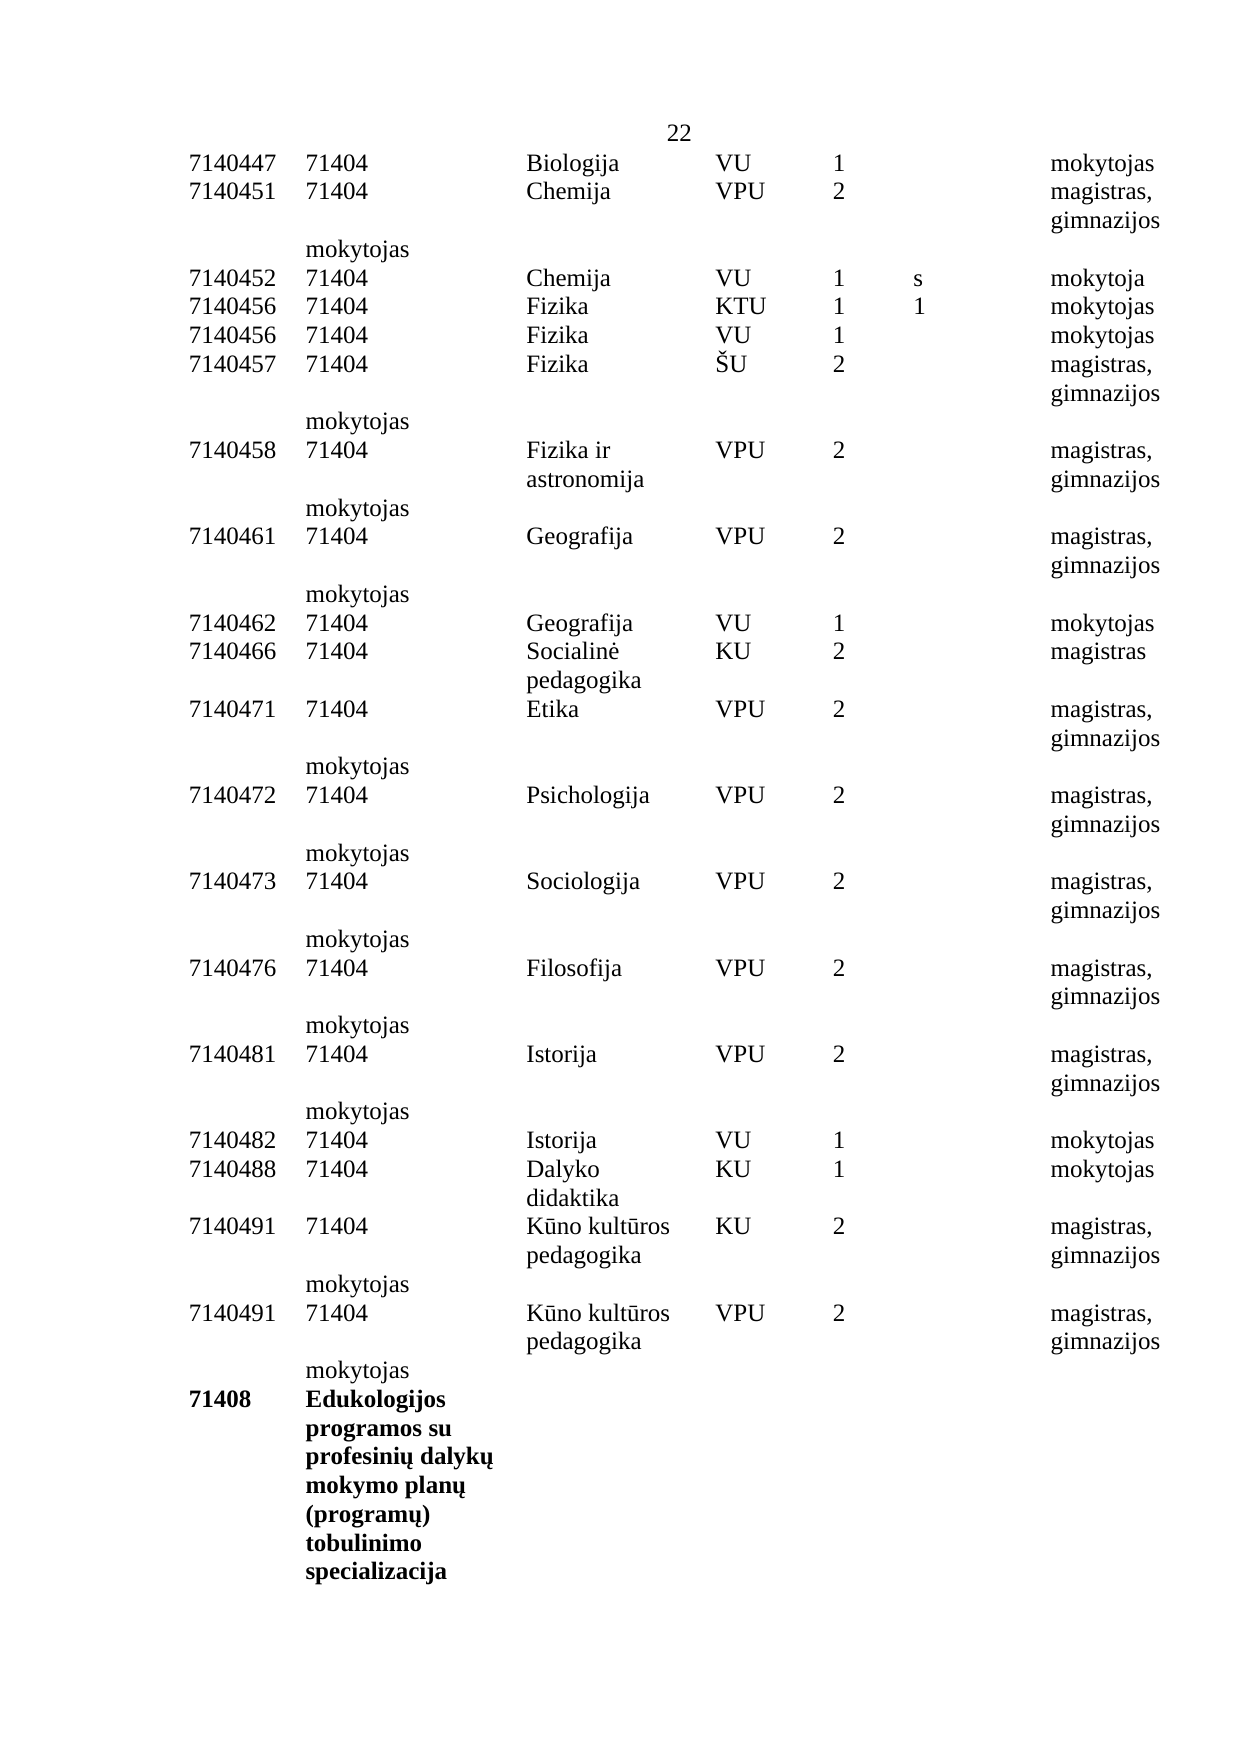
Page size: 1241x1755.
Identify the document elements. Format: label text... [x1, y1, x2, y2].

table_cell [704, 838, 821, 866]
table_cell VPU [704, 521, 821, 579]
table_cell 71404 [294, 636, 515, 694]
table_cell magistras, gimnazijos [1039, 953, 1197, 1010]
table_cell [902, 953, 973, 1010]
table_cell Fizika [515, 291, 704, 320]
table_cell VPU [704, 1298, 821, 1355]
table_cell [1197, 406, 1202, 435]
table_cell KU [704, 1211, 821, 1269]
table_cell [515, 1384, 704, 1585]
table_cell [1202, 694, 1207, 751]
table_cell [515, 1010, 704, 1039]
table_cell [704, 1096, 821, 1125]
table_cell mokytojas [294, 1269, 515, 1298]
table_cell 2 [821, 349, 902, 406]
table_cell Kūno kultūros pedagogika [515, 1211, 704, 1269]
table_cell [821, 493, 902, 521]
table_cell 7140451 [177, 176, 294, 234]
table_cell [1202, 521, 1207, 579]
table_cell [1202, 1010, 1207, 1039]
table_cell [821, 1269, 902, 1298]
table_cell [704, 406, 821, 435]
table_cell [1197, 1010, 1202, 1039]
table_cell [177, 579, 294, 608]
table_cell 7140447 [177, 148, 294, 176]
table_cell [902, 579, 973, 608]
table_cell [1039, 1384, 1197, 1585]
table_cell [1197, 1039, 1202, 1096]
table_cell [177, 1010, 294, 1039]
table_cell [1039, 924, 1197, 953]
table_cell Kūno kultūros pedagogika [515, 1298, 704, 1355]
table_cell magistras, gimnazijos [1039, 349, 1197, 406]
table_cell Filosofija [515, 953, 704, 1010]
table_cell [1039, 579, 1197, 608]
table_cell 7140472 [177, 780, 294, 838]
table_cell [902, 1039, 973, 1096]
table_cell 71404 [294, 866, 515, 924]
table_cell mokytojas [294, 493, 515, 521]
table_cell [515, 493, 704, 521]
table_cell [704, 493, 821, 521]
table_cell [1202, 924, 1207, 953]
table_cell [1197, 953, 1202, 1010]
table_cell 71404 [294, 148, 515, 176]
table_cell [821, 838, 902, 866]
table_cell [902, 866, 973, 924]
table_cell [973, 1211, 1039, 1269]
table_cell 2 [821, 694, 902, 751]
table_cell 7140456 [177, 320, 294, 349]
table_cell [902, 780, 973, 838]
table_cell [902, 751, 973, 780]
table_cell [821, 1355, 902, 1384]
table_cell [177, 924, 294, 953]
table_cell [902, 1355, 973, 1384]
table_cell [1202, 234, 1207, 263]
table_cell [1202, 1125, 1207, 1154]
table_cell 71404 [294, 263, 515, 291]
table_cell [177, 1355, 294, 1384]
table_cell [973, 234, 1039, 263]
table_cell [1202, 1384, 1207, 1585]
table_cell Dalyko didaktika [515, 1154, 704, 1211]
table_cell [973, 751, 1039, 780]
table_cell [704, 234, 821, 263]
table_cell 2 [821, 435, 902, 493]
table_cell 1 [821, 1125, 902, 1154]
table_cell [902, 1154, 973, 1211]
table_cell [902, 349, 973, 406]
table_cell VU [704, 148, 821, 176]
table_cell [973, 608, 1039, 636]
table_cell [1197, 1154, 1202, 1211]
table_cell VPU [704, 953, 821, 1010]
table_cell [1202, 263, 1207, 291]
table_cell [515, 838, 704, 866]
table_cell 7140476 [177, 953, 294, 1010]
table_cell 7140452 [177, 263, 294, 291]
table_cell Istorija [515, 1039, 704, 1096]
table_cell [902, 521, 973, 579]
table_cell 7140491 [177, 1298, 294, 1355]
table_cell [1202, 1269, 1207, 1298]
table_cell [1197, 1125, 1202, 1154]
table_cell [1197, 148, 1202, 176]
table_cell [1202, 780, 1207, 838]
table_cell 1 [821, 263, 902, 291]
table_cell [973, 636, 1039, 694]
table_cell KTU [704, 291, 821, 320]
table_cell 2 [821, 1211, 902, 1269]
table_cell 1 [821, 320, 902, 349]
table_cell 7140491 [177, 1211, 294, 1269]
table_cell [821, 924, 902, 953]
table_cell [1197, 320, 1202, 349]
table_cell Geografija [515, 521, 704, 579]
table_cell [902, 1125, 973, 1154]
table_cell [1197, 866, 1202, 924]
table_cell mokytojas [294, 1010, 515, 1039]
table_cell [1197, 234, 1202, 263]
table_cell 7140471 [177, 694, 294, 751]
table_cell mokytojas [1039, 320, 1197, 349]
table_cell VU [704, 320, 821, 349]
table_cell [973, 176, 1039, 234]
table_cell [1202, 1096, 1207, 1125]
table_cell [1202, 953, 1207, 1010]
table_cell [902, 320, 973, 349]
table_cell [1202, 148, 1207, 176]
table_cell [973, 435, 1039, 493]
table_cell [1202, 435, 1207, 493]
table_cell 71404 [294, 694, 515, 751]
table_cell [973, 1010, 1039, 1039]
table_cell [902, 838, 973, 866]
table_cell 7140456 [177, 291, 294, 320]
table_cell 71404 [294, 780, 515, 838]
table_cell [1202, 636, 1207, 694]
table_cell [973, 521, 1039, 579]
table_cell [902, 1384, 973, 1585]
table_cell [973, 838, 1039, 866]
table_cell Edukologijos programos su profesinių dalykų mokymo planų (programų) tobulinimo specializacija [294, 1384, 515, 1585]
table_cell 2 [821, 866, 902, 924]
table_cell [821, 751, 902, 780]
table_cell 2 [821, 1298, 902, 1355]
table_cell 7140488 [177, 1154, 294, 1211]
table_cell magistras [1039, 636, 1197, 694]
table_cell [177, 838, 294, 866]
table_cell [1197, 1298, 1202, 1355]
table_cell 1 [902, 291, 973, 320]
table_cell [973, 493, 1039, 521]
table_cell [1202, 1154, 1207, 1211]
table_cell [973, 263, 1039, 291]
table_cell VPU [704, 435, 821, 493]
table_cell VPU [704, 780, 821, 838]
table_cell 71404 [294, 291, 515, 320]
table_cell VPU [704, 176, 821, 234]
table_cell [1197, 1096, 1202, 1125]
table_cell [1039, 406, 1197, 435]
table_cell [1197, 924, 1202, 953]
table_cell magistras, gimnazijos [1039, 176, 1197, 234]
table_cell [515, 1355, 704, 1384]
table_cell [902, 493, 973, 521]
table_cell [1197, 1211, 1202, 1269]
table_cell magistras, gimnazijos [1039, 866, 1197, 924]
table_cell 71404 [294, 1211, 515, 1269]
table_cell [1039, 493, 1197, 521]
table_cell [973, 694, 1039, 751]
table_cell [973, 924, 1039, 953]
table_cell 71404 [294, 1154, 515, 1211]
table_cell mokytojas [294, 751, 515, 780]
table_cell VPU [704, 1039, 821, 1096]
table_cell 1 [821, 1154, 902, 1211]
table_cell [973, 1269, 1039, 1298]
table_cell [1197, 579, 1202, 608]
table_cell [177, 234, 294, 263]
table_cell [973, 780, 1039, 838]
table_cell [1202, 1039, 1207, 1096]
table_cell 2 [821, 636, 902, 694]
table_cell [973, 320, 1039, 349]
table_cell [1039, 1096, 1197, 1125]
table_cell 7140473 [177, 866, 294, 924]
table_cell 71404 [294, 608, 515, 636]
table_cell [1202, 1355, 1207, 1384]
table_cell 71404 [294, 320, 515, 349]
table_cell [1197, 694, 1202, 751]
table_cell 7140462 [177, 608, 294, 636]
table_cell [973, 349, 1039, 406]
table_cell [902, 1096, 973, 1125]
table_cell VU [704, 608, 821, 636]
table_cell [515, 579, 704, 608]
table_cell [1197, 291, 1202, 320]
table_cell [1197, 636, 1202, 694]
table_cell [1039, 1010, 1197, 1039]
table_cell [1197, 1355, 1202, 1384]
table_cell Psichologija [515, 780, 704, 838]
table_cell [902, 1269, 973, 1298]
table_cell mokytojas [294, 406, 515, 435]
table_cell [1202, 176, 1207, 234]
table_cell [1197, 608, 1202, 636]
table_cell [1202, 349, 1207, 406]
table_cell [515, 751, 704, 780]
table_cell [177, 406, 294, 435]
table_cell 1 [821, 291, 902, 320]
table_cell [1039, 838, 1197, 866]
table_cell 7140466 [177, 636, 294, 694]
table_cell [902, 1010, 973, 1039]
table_cell 71404 [294, 1298, 515, 1355]
table_cell 7140461 [177, 521, 294, 579]
table_cell [704, 579, 821, 608]
table_cell [1039, 1269, 1197, 1298]
table_cell [973, 1355, 1039, 1384]
table_cell [177, 751, 294, 780]
table_cell mokytoja [1039, 263, 1197, 291]
table_cell 2 [821, 521, 902, 579]
table_cell [515, 1269, 704, 1298]
table_cell [973, 1039, 1039, 1096]
table_cell [973, 291, 1039, 320]
table_cell Fizika [515, 349, 704, 406]
table_cell [1202, 493, 1207, 521]
table_cell [1202, 866, 1207, 924]
table_cell 7140481 [177, 1039, 294, 1096]
table_cell [973, 148, 1039, 176]
table_cell Istorija [515, 1125, 704, 1154]
table_cell KU [704, 636, 821, 694]
table_cell [704, 1269, 821, 1298]
table_cell [902, 435, 973, 493]
table_cell [821, 1384, 902, 1585]
table_cell 7140458 [177, 435, 294, 493]
table_cell magistras, gimnazijos [1039, 1039, 1197, 1096]
table_cell Etika [515, 694, 704, 751]
table_cell 71404 [294, 435, 515, 493]
table_cell [1197, 838, 1202, 866]
table_cell [821, 406, 902, 435]
table_cell [902, 924, 973, 953]
table_cell [1039, 1355, 1197, 1384]
table_cell 71404 [294, 953, 515, 1010]
table_cell mokytojas [294, 579, 515, 608]
table_cell KU [704, 1154, 821, 1211]
table_cell [973, 1298, 1039, 1355]
table_cell [1202, 579, 1207, 608]
table_cell [973, 953, 1039, 1010]
table_cell Fizika ir astronomija [515, 435, 704, 493]
table_cell [973, 579, 1039, 608]
table_cell [1197, 521, 1202, 579]
table_cell Chemija [515, 263, 704, 291]
table_cell 7140482 [177, 1125, 294, 1154]
table_cell Biologija [515, 148, 704, 176]
table_cell [973, 1096, 1039, 1125]
table_cell 71404 [294, 1125, 515, 1154]
table_cell VPU [704, 866, 821, 924]
table_cell [704, 751, 821, 780]
table_cell 71408 [177, 1384, 294, 1585]
table_cell [1202, 320, 1207, 349]
table_cell mokytojas [294, 1096, 515, 1125]
table_cell Geografija [515, 608, 704, 636]
table_cell [177, 1269, 294, 1298]
table_cell [973, 1125, 1039, 1154]
table_cell [1197, 176, 1202, 234]
table_cell [973, 866, 1039, 924]
table_cell Chemija [515, 176, 704, 234]
table_cell [1197, 349, 1202, 406]
table_cell [1197, 435, 1202, 493]
table_cell [902, 148, 973, 176]
table_cell [704, 1384, 821, 1585]
table_cell 71404 [294, 521, 515, 579]
table_cell [1039, 234, 1197, 263]
table_cell [704, 1355, 821, 1384]
table_cell mokytojas [294, 924, 515, 953]
table_cell mokytojas [294, 1355, 515, 1384]
table_cell [1202, 838, 1207, 866]
table_cell [1202, 1298, 1207, 1355]
table_cell [1197, 780, 1202, 838]
table_cell magistras, gimnazijos [1039, 780, 1197, 838]
table_cell 2 [821, 953, 902, 1010]
table_cell [1197, 1269, 1202, 1298]
table_cell [1202, 751, 1207, 780]
table_cell [902, 608, 973, 636]
table_cell [902, 694, 973, 751]
table_cell [902, 406, 973, 435]
table_cell 71404 [294, 1039, 515, 1096]
table_cell magistras, gimnazijos [1039, 521, 1197, 579]
table_cell [1202, 291, 1207, 320]
table_cell [515, 1096, 704, 1125]
table_cell [821, 1010, 902, 1039]
table_cell [973, 1154, 1039, 1211]
table_cell s [902, 263, 973, 291]
table_cell [821, 234, 902, 263]
table_cell [902, 1298, 973, 1355]
table_cell [973, 1384, 1039, 1585]
table_cell [1202, 1211, 1207, 1269]
table_cell 2 [821, 780, 902, 838]
table_cell magistras, gimnazijos [1039, 435, 1197, 493]
table_cell 71404 [294, 349, 515, 406]
table_cell [515, 924, 704, 953]
table_cell [1197, 1384, 1202, 1585]
table_cell VU [704, 263, 821, 291]
table_cell VU [704, 1125, 821, 1154]
table_cell [1202, 608, 1207, 636]
table_cell mokytojas [1039, 1154, 1197, 1211]
table_cell [1202, 406, 1207, 435]
table_cell [1039, 751, 1197, 780]
table_cell [704, 924, 821, 953]
table_cell VPU [704, 694, 821, 751]
table_cell [902, 1211, 973, 1269]
table_cell ŠU [704, 349, 821, 406]
table_cell magistras, gimnazijos [1039, 694, 1197, 751]
table_cell magistras, gimnazijos [1039, 1298, 1197, 1355]
table_cell [704, 1010, 821, 1039]
table_cell [515, 234, 704, 263]
table_cell mokytojas [294, 234, 515, 263]
table_cell 1 [821, 148, 902, 176]
table_cell [902, 176, 973, 234]
table_cell 7140457 [177, 349, 294, 406]
table_cell [1197, 263, 1202, 291]
table_cell [902, 234, 973, 263]
table_cell mokytojas [1039, 291, 1197, 320]
table_cell [1197, 493, 1202, 521]
table_cell 71404 [294, 176, 515, 234]
table_cell [821, 1096, 902, 1125]
table_cell 2 [821, 1039, 902, 1096]
table_cell mokytojas [1039, 608, 1197, 636]
table_cell mokytojas [294, 838, 515, 866]
table_cell Fizika [515, 320, 704, 349]
table_cell [515, 406, 704, 435]
table_cell [1197, 751, 1202, 780]
table_cell [902, 636, 973, 694]
table_cell [973, 406, 1039, 435]
table_cell Sociologija [515, 866, 704, 924]
table_cell mokytojas [1039, 1125, 1197, 1154]
table_cell 1 [821, 608, 902, 636]
table_cell 2 [821, 176, 902, 234]
table_cell [821, 579, 902, 608]
table_cell magistras, gimnazijos [1039, 1211, 1197, 1269]
table_cell [177, 493, 294, 521]
table_cell Socialinė pedagogika [515, 636, 704, 694]
table_cell [177, 1096, 294, 1125]
table_cell mokytojas [1039, 148, 1197, 176]
